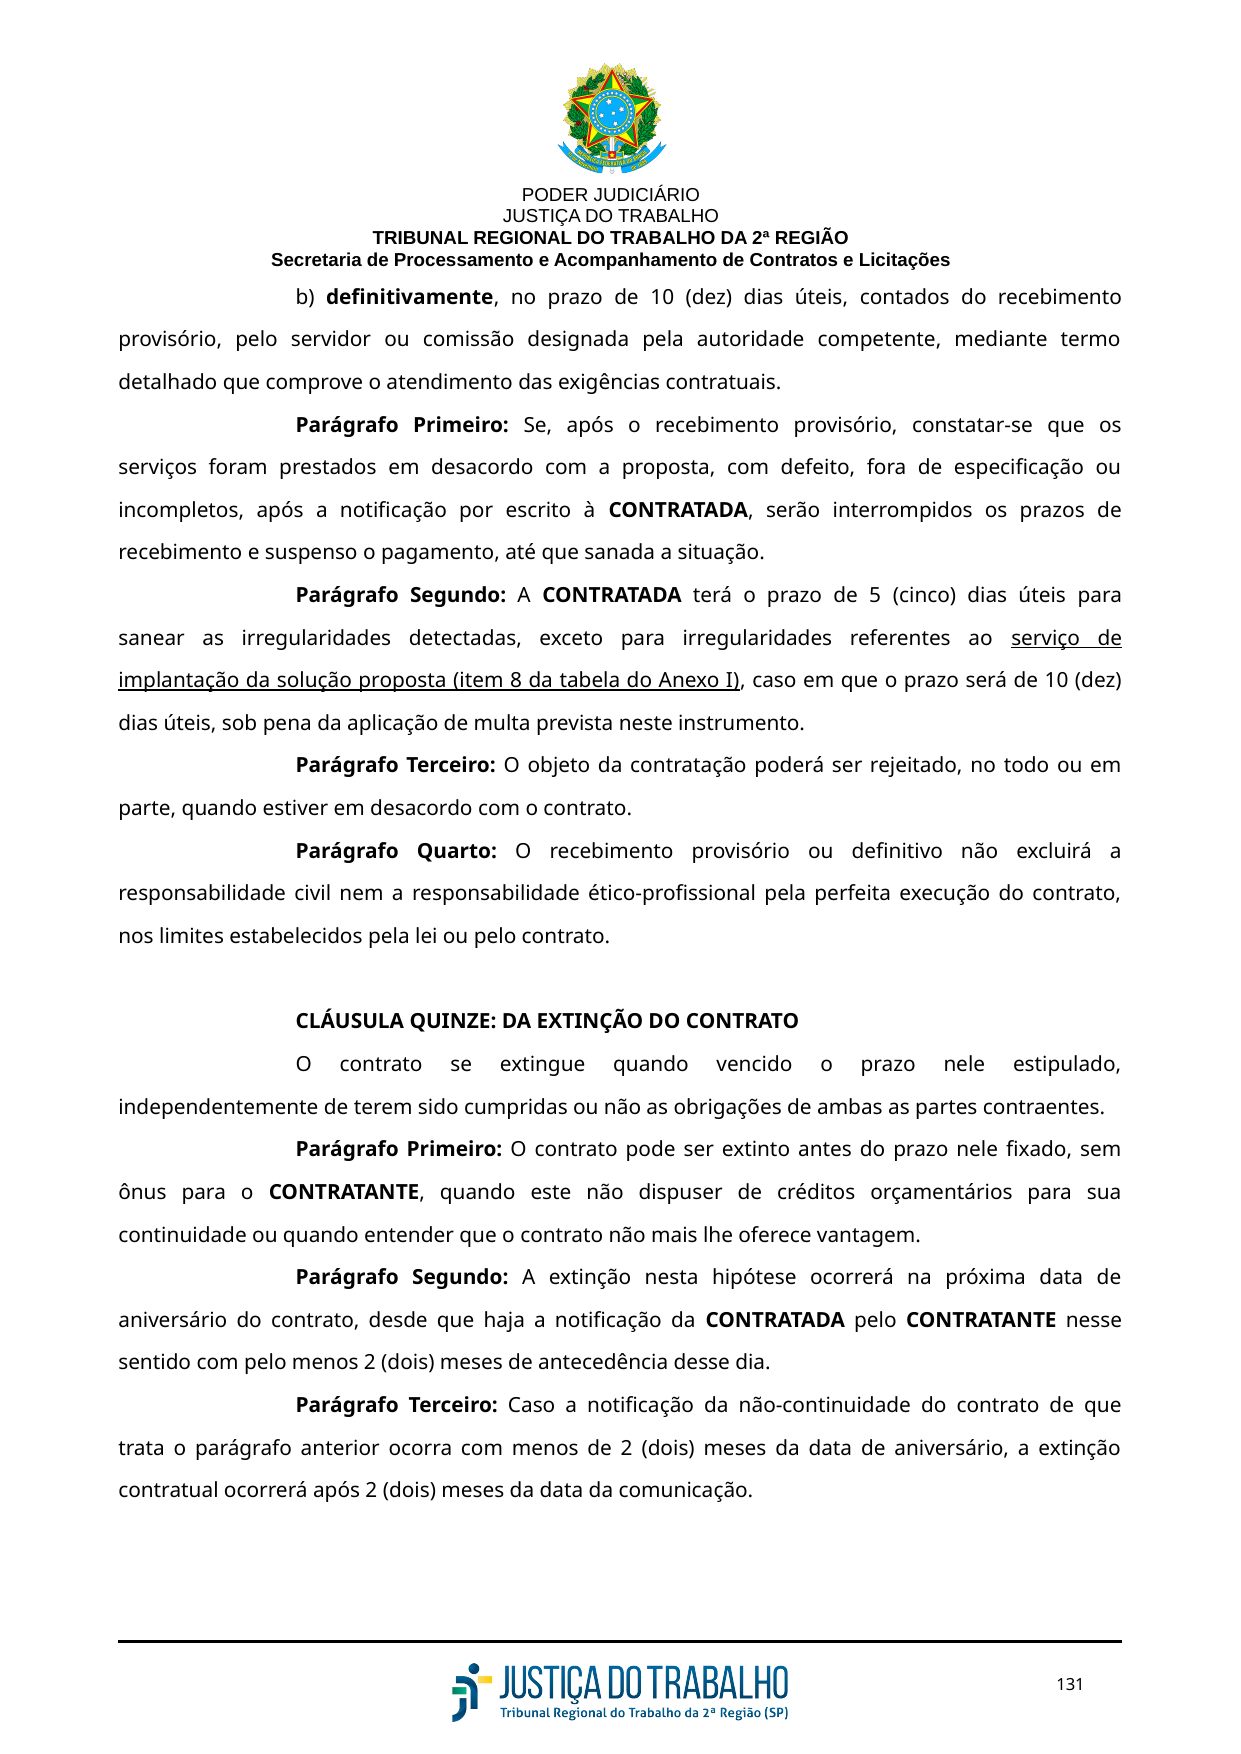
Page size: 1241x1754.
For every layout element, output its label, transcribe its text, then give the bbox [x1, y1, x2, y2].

text Parágrafo Segundo: A extinção nesta hipótese ocorrerá na próxima data de aniversário do contrato, desde que haja a notificação da CONTRATADA pelo CONTRATANTE nesse sentido com pelo menos 2 (dois) meses de antecedência desse dia. [118, 1262, 1122, 1376]
text Parágrafo Primeiro: Se, após o recebimento provisório, constatar-se que os serviços foram prestados em desacordo com a proposta, com defeito, fora de especificação ou incompletos, após a notificação por escrito à CONTRATADA, serão interrompidos os prazos de recebimento e suspenso o pagamento, até que sanada a situação. [118, 410, 1122, 566]
text CLÁUSULA QUINZE: DA EXTINÇÃO DO CONTRATO [118, 1007, 1122, 1035]
text Parágrafo Quarto: O recebimento provisório ou definitivo não excluirá a responsabilidade civil nem a responsabilidade ético-profissional pela perfeita execução do contrato, nos limites estabelecidos pela lei ou pelo contrato. [118, 836, 1122, 949]
text Parágrafo Primeiro: O contrato pode ser extinto antes do prazo nele fixado, sem ônus para o CONTRATANTE, quando este não dispuser de créditos orçamentários para sua continuidade ou quando entender que o contrato não mais lhe oferece vantagem. [118, 1134, 1122, 1248]
text O contrato se extingue quando vencido o prazo nele estipulado, independentemente de terem sido cumpridas ou não as obrigações de ambas as partes contraentes. [118, 1049, 1122, 1120]
text Parágrafo Terceiro: O objeto da contratação poderá ser rejeitado, no todo ou em parte, quando estiver em desacordo com o contrato. [118, 751, 1122, 822]
text Parágrafo Segundo: A CONTRATADA terá o prazo de 5 (cinco) dias úteis para sanear as irregularidades detectadas, exceto para irregularidades referentes ao serviço de implantação da solução proposta (item 8 da tabela do Anexo I), caso em que o prazo será de 10 (dez) dias úteis, sob pena da aplicação de multa prevista neste instrumento. [118, 580, 1122, 736]
text b) definitivamente, no prazo de 10 (dez) dias úteis, contados do recebimento provisório, pelo servidor ou comissão designada pela autoridade competente, mediante termo detalhado que comprove o atendimento das exigências contratuais. [118, 282, 1122, 396]
picture [452, 1663, 788, 1722]
text Parágrafo Terceiro: Caso a notificação da não-continuidade do contrato de que trata o parágrafo anterior ocorra com menos de 2 (dois) meses da data de aniversário, a extinção contratual ocorrerá após 2 (dois) meses da data da comunicação. [118, 1390, 1122, 1504]
